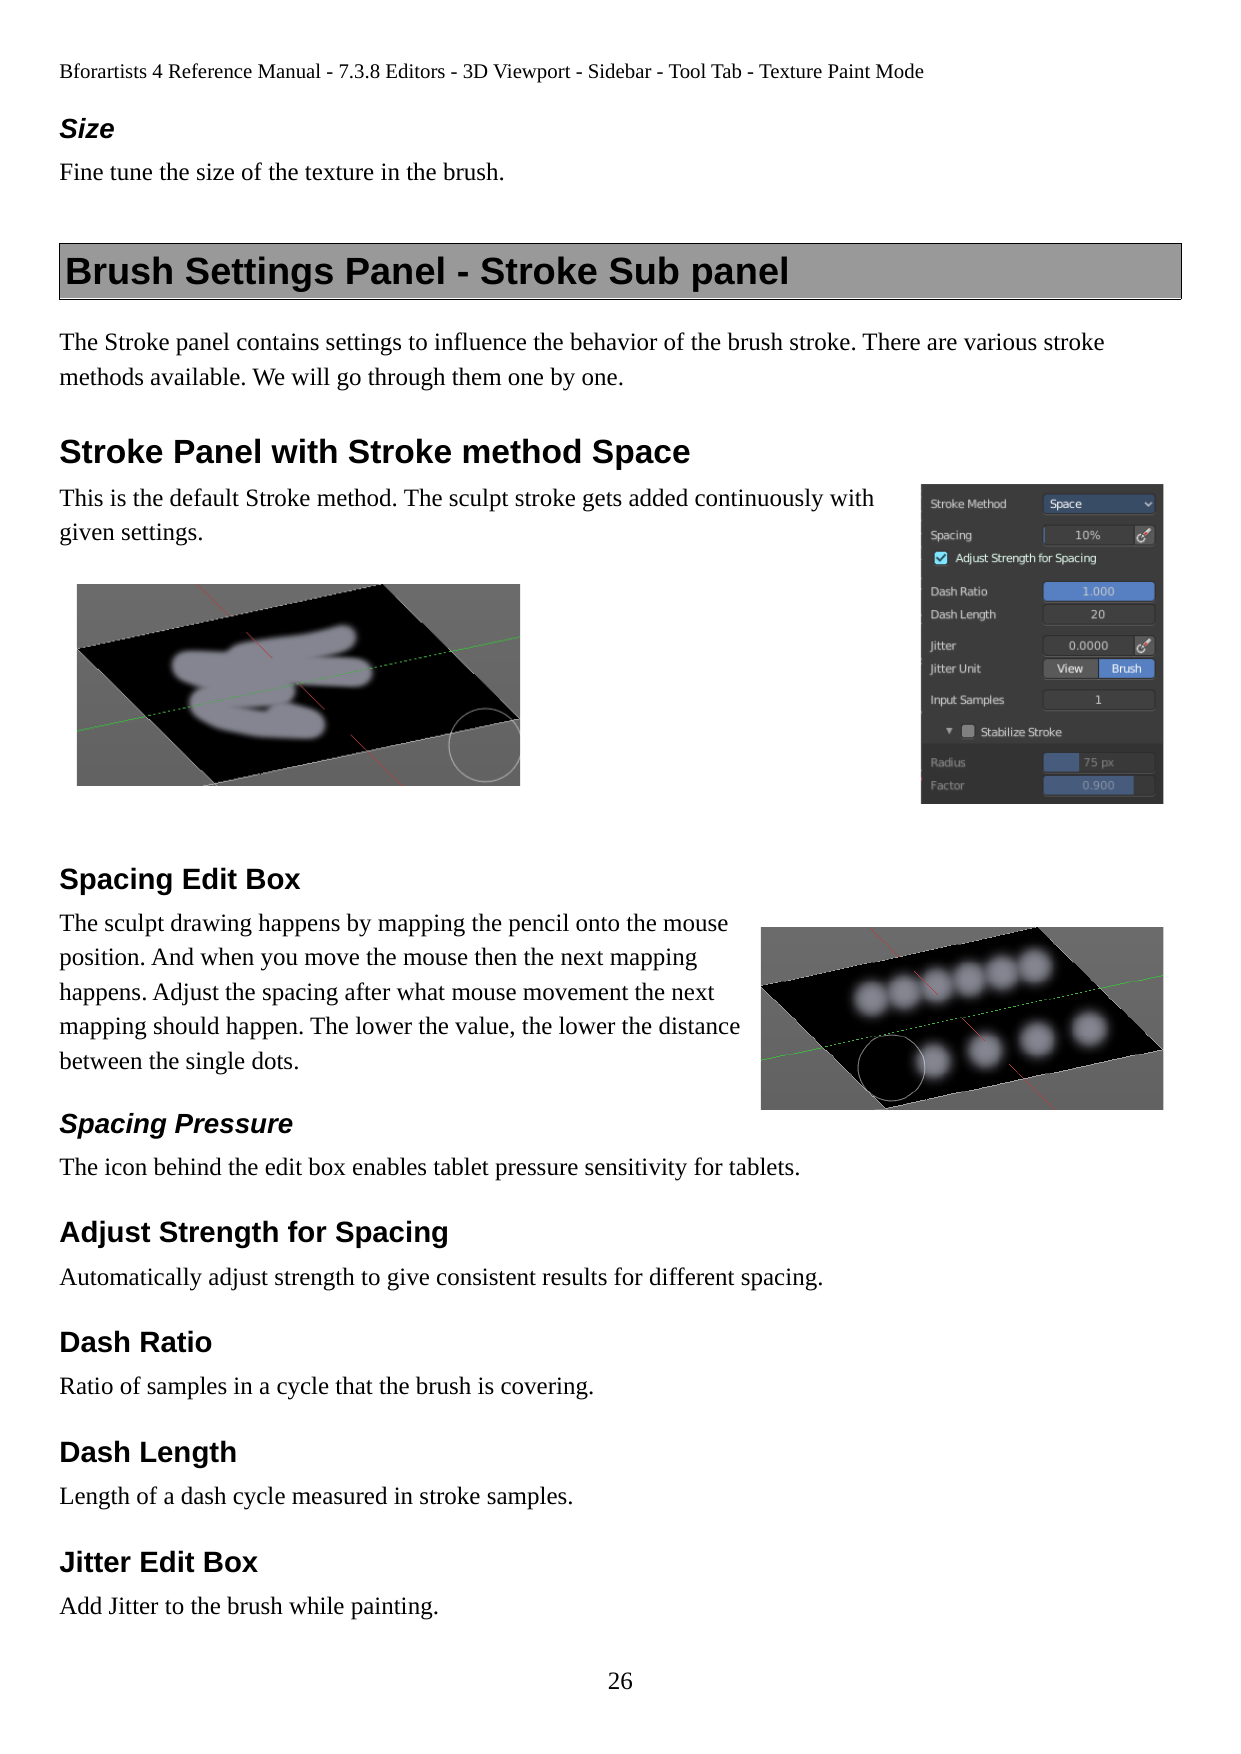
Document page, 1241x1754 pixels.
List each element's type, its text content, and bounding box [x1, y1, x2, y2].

text Automatically adjust strength to give consistent results for different spacing. [59, 1262, 1181, 1290]
subtitle Spacing Pressure [59, 1107, 1181, 1139]
subtitle Jitter Edit Box [59, 1545, 1181, 1579]
text Fine tune the size of the texture in the brush. [59, 157, 1181, 186]
picture [920, 484, 1164, 804]
text The Stroke panel contains settings to influence the behavior of the brush stroke. There are various stroke methods available. We will go through them one by one. [59, 327, 1181, 391]
text The sculpt drawing happens by mapping the pencil onto the mouse position. And when you move the mouse then the next mapping happens. Adjust the spacing after what mouse movement the next mapping should happen. The lower the value, the lower the distance between the single dots. [59, 908, 1181, 1074]
subtitle Adjust Strength for Spacing [59, 1215, 1181, 1249]
text This is the default Stroke method. The sculpt stroke gets added continuously with given settings. [59, 483, 1181, 546]
subtitle Spacing Edit Box [59, 862, 1181, 895]
subtitle Size [59, 113, 1181, 144]
text The icon behind the edit box enables tablet pressure sensitivity for tablets. [59, 1152, 1181, 1180]
table_header Brush Settings Panel - Stroke Sub panel [60, 244, 1181, 298]
text Length of a dash cycle measured in stroke samples. [59, 1481, 1181, 1510]
subtitle Dash Ratio [59, 1325, 1181, 1359]
text Ratio of samples in a cycle that the brush is covering. [59, 1371, 1181, 1400]
subtitle Stroke Panel with Stroke method Space [59, 432, 1181, 470]
subtitle Dash Length [59, 1435, 1181, 1469]
picture [76, 584, 521, 786]
text Add Jitter to the brush while painting. [59, 1591, 1181, 1620]
picture [760, 927, 1164, 1110]
